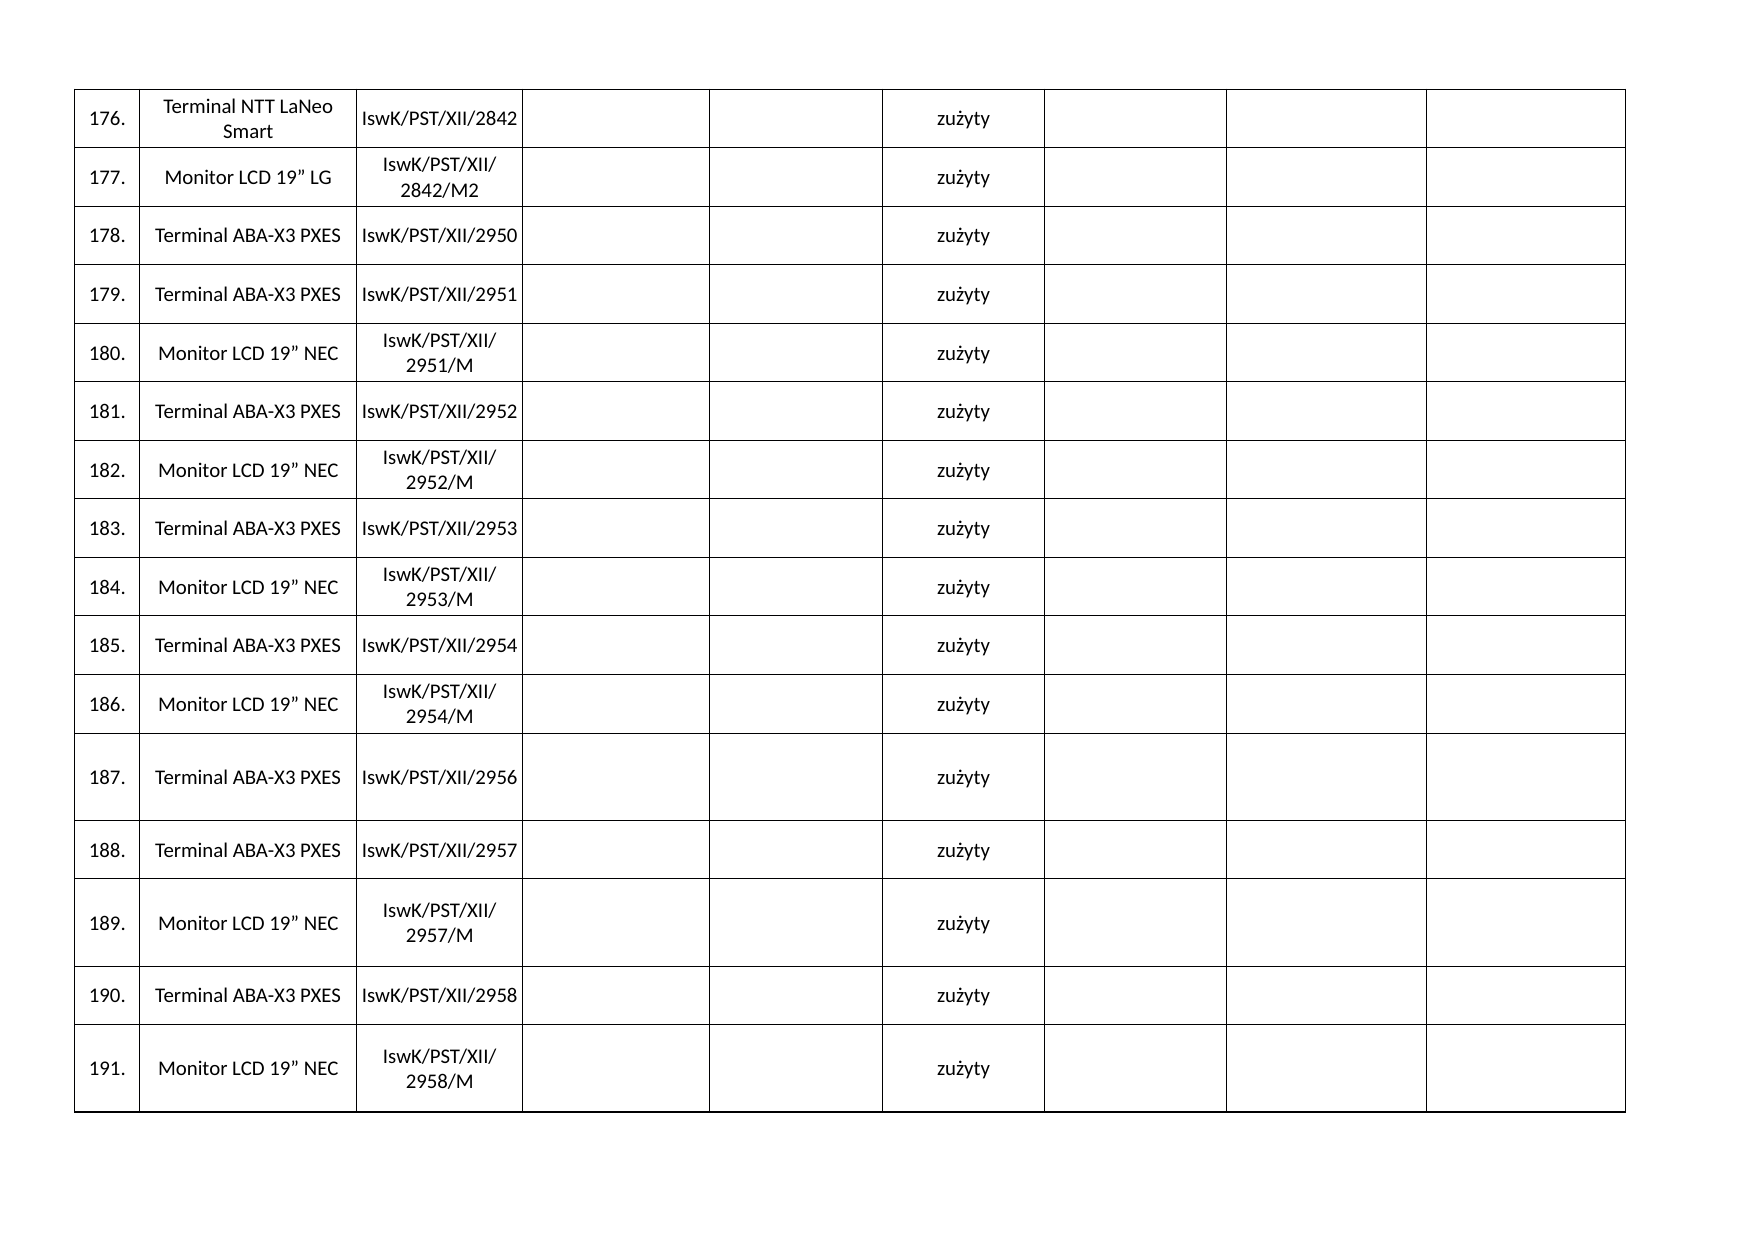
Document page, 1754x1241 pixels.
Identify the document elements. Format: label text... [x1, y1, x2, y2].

table_cell [1227, 90, 1426, 147]
table_cell zużyty [883, 90, 1044, 147]
table_cell IswK/PST/XII/2957 [357, 821, 522, 878]
table_cell [523, 1025, 709, 1111]
table_cell IswK/PST/XII/2958/M [357, 1025, 522, 1111]
table_cell zużyty [883, 967, 1044, 1024]
table_cell [710, 734, 882, 820]
table_cell 184. [75, 558, 139, 615]
table_cell [710, 879, 882, 966]
table_cell [1045, 616, 1226, 674]
table_cell Terminal ABA-X3 PXES [140, 382, 356, 440]
table_cell IswK/PST/XII/2954/M [357, 675, 522, 732]
table_cell [1045, 207, 1226, 264]
table_cell IswK/PST/XII/2953 [357, 499, 522, 557]
table_cell [523, 821, 709, 878]
table_cell 176. [75, 90, 139, 147]
table_cell 188. [75, 821, 139, 878]
table_cell 185. [75, 616, 139, 674]
table_cell [1227, 616, 1426, 674]
table_cell [523, 324, 709, 381]
table_cell Terminal ABA-X3 PXES [140, 207, 356, 264]
table_cell [1427, 1025, 1625, 1111]
table_cell [523, 734, 709, 820]
table_cell [710, 265, 882, 323]
table_cell [1045, 734, 1226, 820]
table_cell [1227, 324, 1426, 381]
table_cell Monitor LCD 19” NEC [140, 558, 356, 615]
table_cell [1045, 675, 1226, 732]
table_cell IswK/PST/XII/2842/M2 [357, 148, 522, 206]
table_cell [1427, 558, 1625, 615]
table_cell [710, 441, 882, 498]
table_cell Monitor LCD 19” NEC [140, 324, 356, 381]
table_cell Monitor LCD 19” NEC [140, 441, 356, 498]
table_cell [523, 616, 709, 674]
table_cell [523, 382, 709, 440]
table_cell [1045, 441, 1226, 498]
table_cell [523, 90, 709, 147]
table_cell [710, 558, 882, 615]
table_cell IswK/PST/XII/2952/M [357, 441, 522, 498]
table_cell [1427, 821, 1625, 878]
table_cell [1227, 441, 1426, 498]
table_cell [710, 675, 882, 732]
table_cell zużyty [883, 558, 1044, 615]
table_cell Monitor LCD 19” NEC [140, 879, 356, 966]
table_cell [1427, 616, 1625, 674]
table_cell [1427, 265, 1625, 323]
table_cell [710, 499, 882, 557]
table_cell [1045, 879, 1226, 966]
table_cell IswK/PST/XII/2951/M [357, 324, 522, 381]
table_cell [1045, 148, 1226, 206]
table_cell Terminal NTT LaNeo Smart [140, 90, 356, 147]
table_cell 179. [75, 265, 139, 323]
table_cell zużyty [883, 616, 1044, 674]
table_cell IswK/PST/XII/2950 [357, 207, 522, 264]
table_cell [1045, 967, 1226, 1024]
table_cell 183. [75, 499, 139, 557]
table_cell [710, 967, 882, 1024]
table_cell zużyty [883, 324, 1044, 381]
table_cell 190. [75, 967, 139, 1024]
table_cell [1427, 441, 1625, 498]
table_cell [1227, 675, 1426, 732]
table_cell [1427, 324, 1625, 381]
table_cell [523, 558, 709, 615]
table_cell IswK/PST/XII/2957/M [357, 879, 522, 966]
table_cell [1045, 324, 1226, 381]
table_cell Terminal ABA-X3 PXES [140, 616, 356, 674]
table_cell IswK/PST/XII/2956 [357, 734, 522, 820]
table_cell [1045, 558, 1226, 615]
table_cell [1045, 1025, 1226, 1111]
table_cell [1045, 265, 1226, 323]
table_cell Terminal ABA-X3 PXES [140, 821, 356, 878]
table_cell [1427, 499, 1625, 557]
table_cell IswK/PST/XII/2953/M [357, 558, 522, 615]
table_cell [1227, 499, 1426, 557]
table_cell [1427, 148, 1625, 206]
table_cell [1227, 821, 1426, 878]
table_cell 181. [75, 382, 139, 440]
table_cell Monitor LCD 19” NEC [140, 675, 356, 732]
table_cell [710, 616, 882, 674]
table_cell 177. [75, 148, 139, 206]
table_cell zużyty [883, 821, 1044, 878]
table_cell zużyty [883, 499, 1044, 557]
table_cell 189. [75, 879, 139, 966]
table_cell Monitor LCD 19” NEC [140, 1025, 356, 1111]
table_cell [523, 148, 709, 206]
table_cell [523, 441, 709, 498]
table_cell [1045, 821, 1226, 878]
table_cell Terminal ABA-X3 PXES [140, 734, 356, 820]
table_cell Terminal ABA-X3 PXES [140, 499, 356, 557]
table_cell [523, 675, 709, 732]
table_cell 180. [75, 324, 139, 381]
table_cell IswK/PST/XII/2958 [357, 967, 522, 1024]
table_cell 191. [75, 1025, 139, 1111]
table_cell IswK/PST/XII/2954 [357, 616, 522, 674]
table_cell [1045, 382, 1226, 440]
table_cell zużyty [883, 265, 1044, 323]
table_cell [1227, 558, 1426, 615]
table_cell [710, 382, 882, 440]
table_cell Monitor LCD 19” LG [140, 148, 356, 206]
table_cell Terminal ABA-X3 PXES [140, 967, 356, 1024]
table_cell [523, 967, 709, 1024]
table_cell [710, 821, 882, 878]
table_cell [1427, 675, 1625, 732]
table_cell [710, 90, 882, 147]
table_cell [1427, 207, 1625, 264]
table_cell 182. [75, 441, 139, 498]
table_cell [1227, 148, 1426, 206]
table_cell zużyty [883, 382, 1044, 440]
table_cell [523, 879, 709, 966]
table_cell [1227, 734, 1426, 820]
table_cell zużyty [883, 1025, 1044, 1111]
table_cell [1427, 879, 1625, 966]
table_cell zużyty [883, 675, 1044, 732]
table_cell zużyty [883, 441, 1044, 498]
table_cell [710, 324, 882, 381]
table_cell zużyty [883, 207, 1044, 264]
table_cell IswK/PST/XII/2842 [357, 90, 522, 147]
table_cell IswK/PST/XII/2952 [357, 382, 522, 440]
table_cell [1227, 382, 1426, 440]
table_cell [1227, 1025, 1426, 1111]
table_cell [710, 1025, 882, 1111]
table_cell zużyty [883, 148, 1044, 206]
table_cell [523, 207, 709, 264]
table_cell [710, 207, 882, 264]
table_cell [1227, 265, 1426, 323]
table_cell [1227, 879, 1426, 966]
table_cell [1427, 90, 1625, 147]
table_cell zużyty [883, 734, 1044, 820]
table_cell [1427, 734, 1625, 820]
table_cell [523, 265, 709, 323]
table_cell [1427, 967, 1625, 1024]
table_cell 178. [75, 207, 139, 264]
table_cell [1227, 207, 1426, 264]
table_cell IswK/PST/XII/2951 [357, 265, 522, 323]
table_cell 187. [75, 734, 139, 820]
table_cell [1427, 382, 1625, 440]
table_cell zużyty [883, 879, 1044, 966]
table_cell Terminal ABA-X3 PXES [140, 265, 356, 323]
table_cell 186. [75, 675, 139, 732]
table_cell [1045, 90, 1226, 147]
table_cell [523, 499, 709, 557]
table_cell [1227, 967, 1426, 1024]
table_cell [1045, 499, 1226, 557]
table_cell [710, 148, 882, 206]
